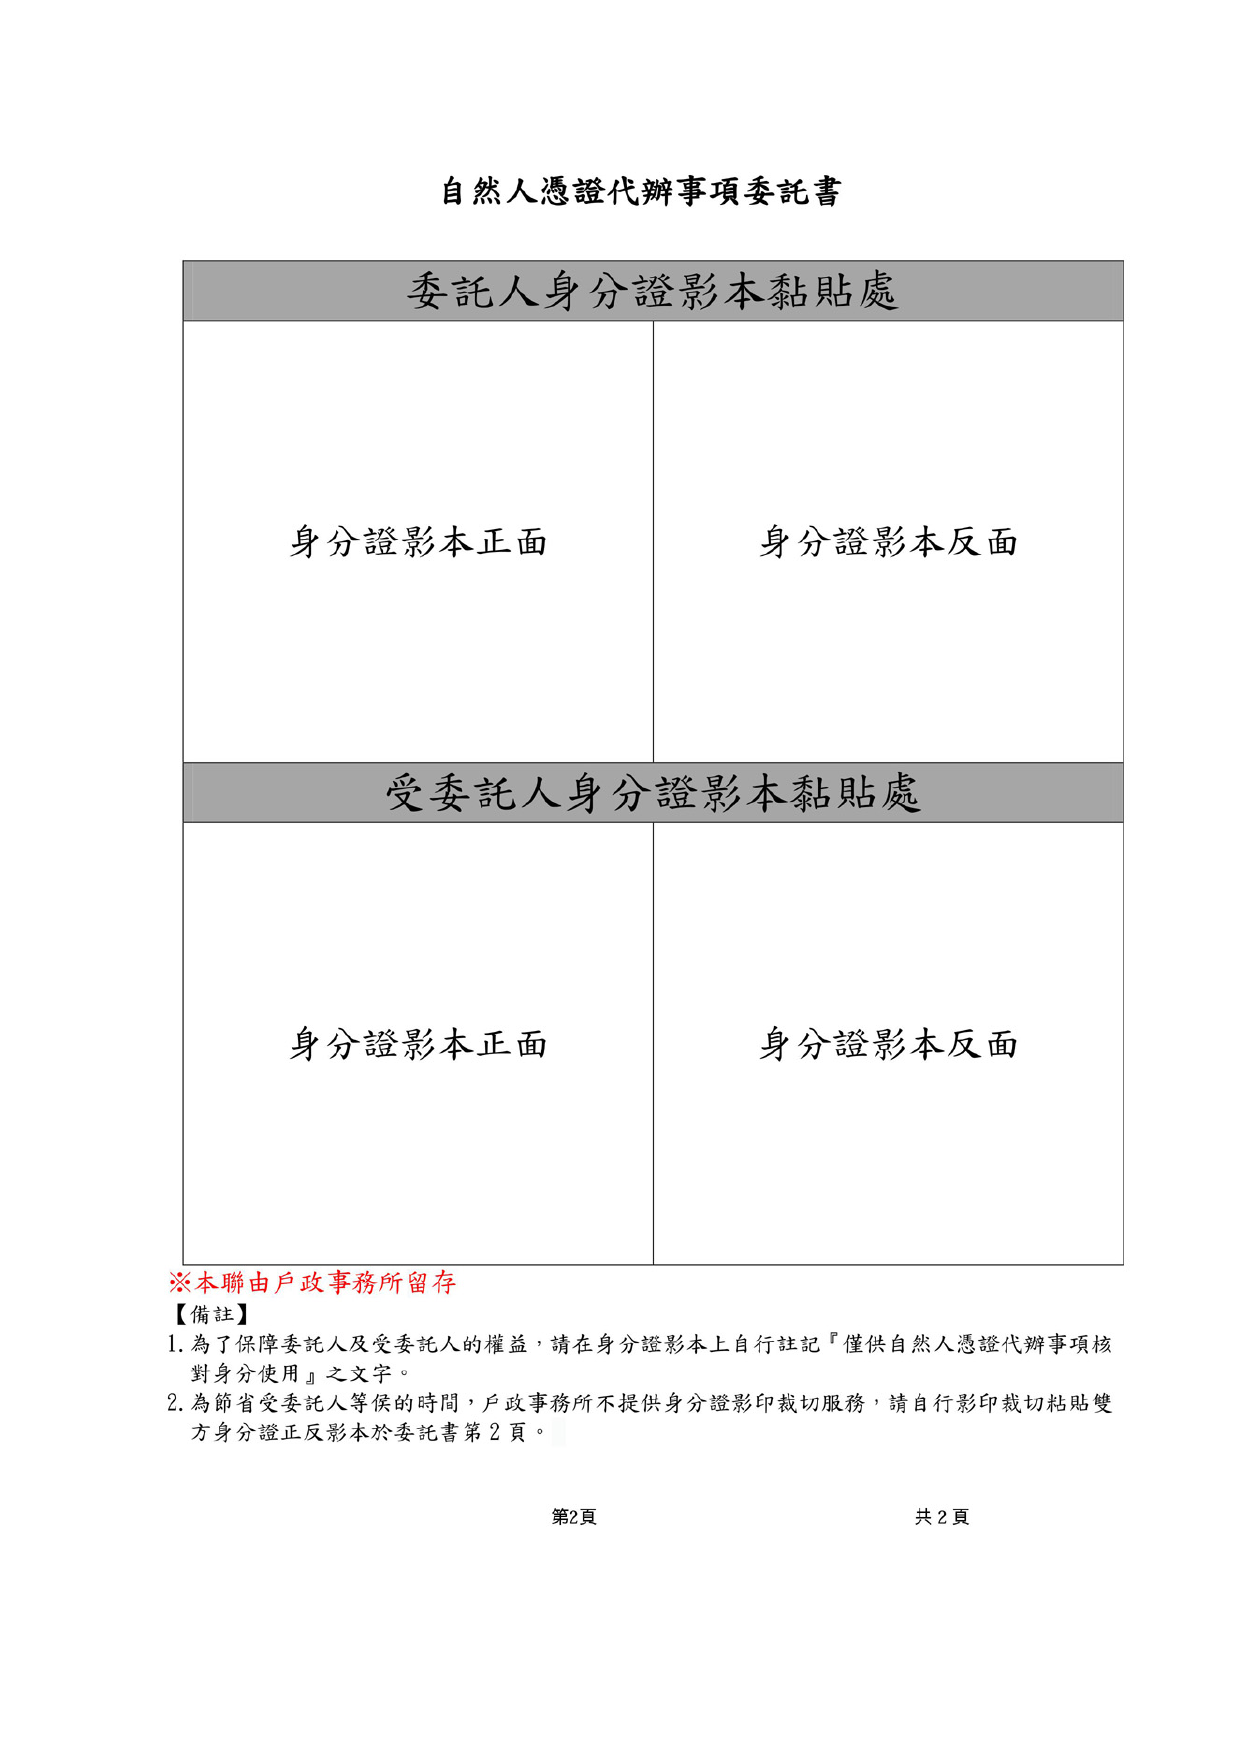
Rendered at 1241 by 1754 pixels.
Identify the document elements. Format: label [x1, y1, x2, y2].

picture [59, 60, 1182, 1647]
